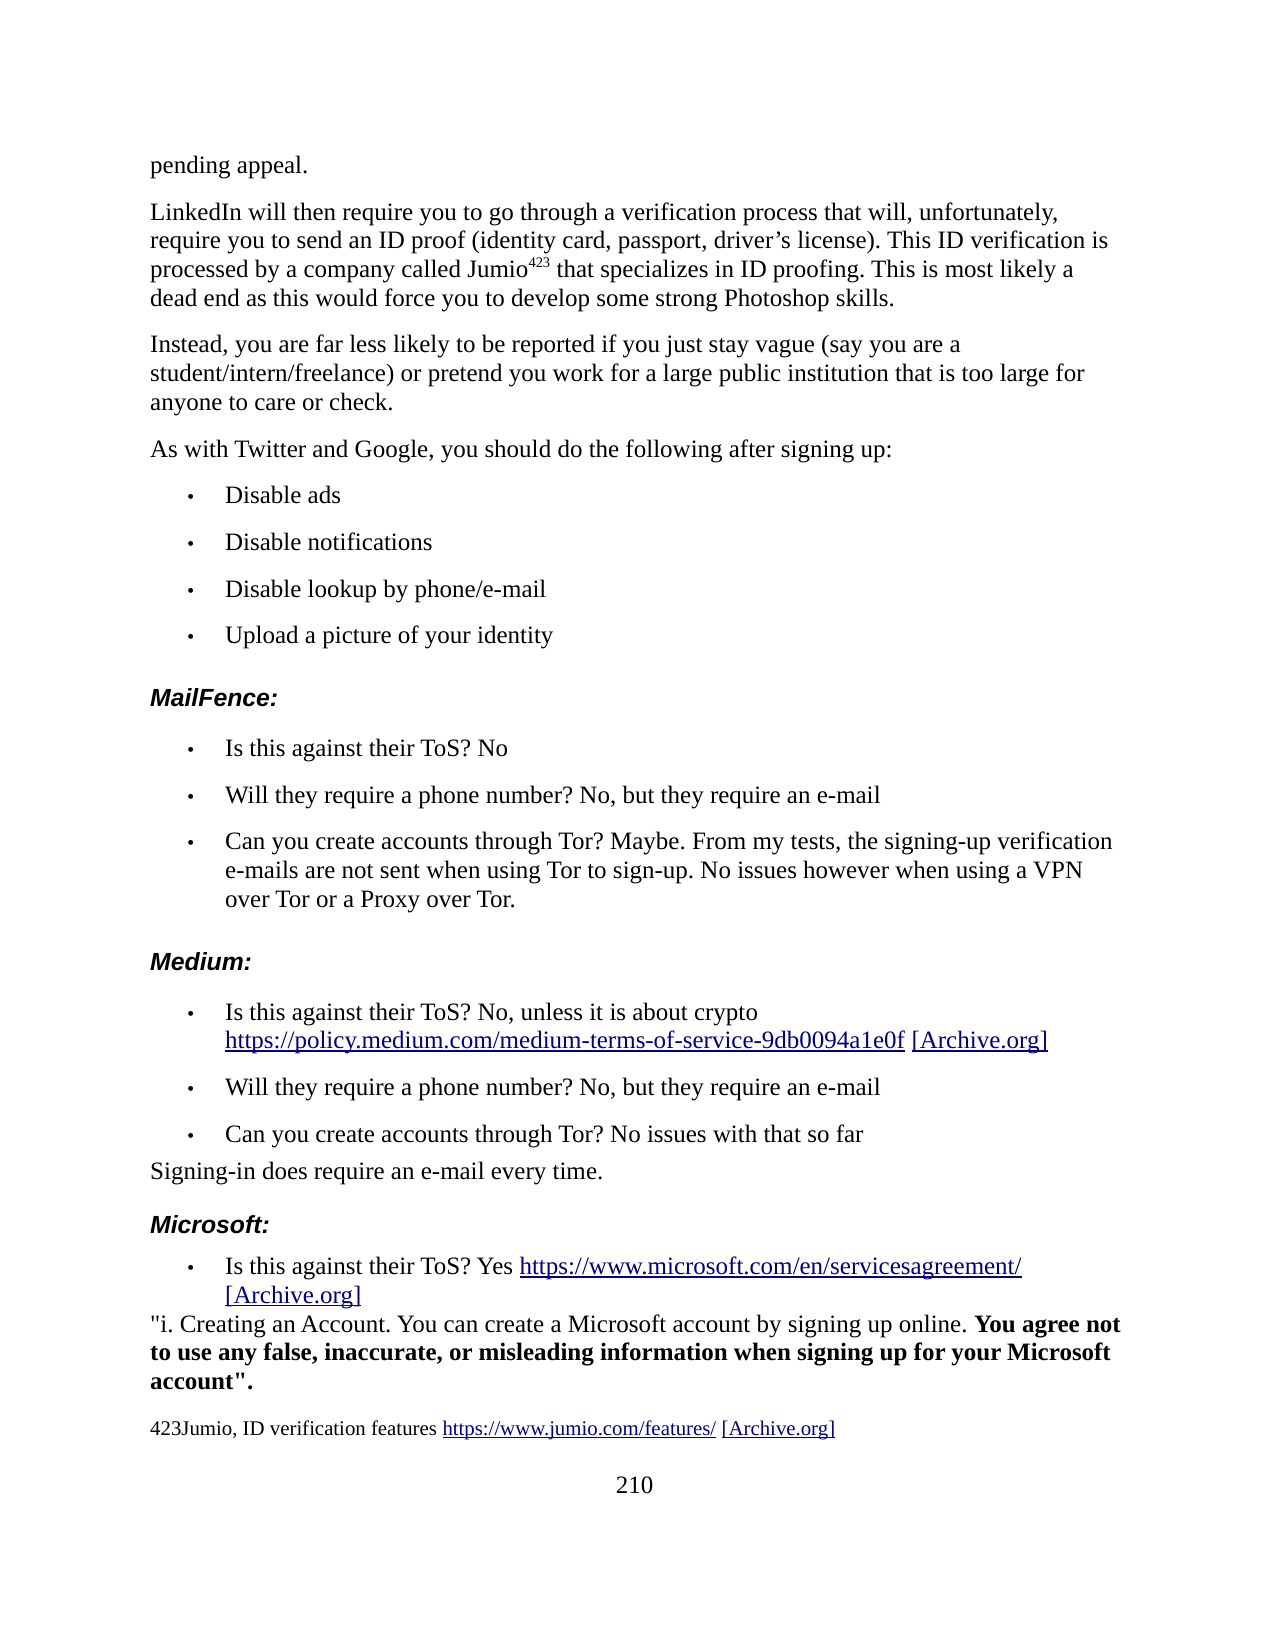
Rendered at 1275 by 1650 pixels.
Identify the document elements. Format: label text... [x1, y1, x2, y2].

text pending appeal. [150, 150, 1125, 179]
text Instead, you are far less likely to be reported if you just stay vague (say you are a student/intern/freelance) or pretend you work for a large public institution that is too large for anyone to care or check. [150, 329, 1125, 416]
list Disable lookup by phone/e-mail [187, 574, 1125, 602]
text Signing-in does require an e-mail every time. [150, 1156, 1125, 1185]
list Can you create accounts through Tor? No issues with that so far [187, 1119, 1125, 1147]
text Jumio, ID verification features https://www.jumio.com/features/ [Archive.org] [150, 1416, 1125, 1440]
list Is this against their ToS? Yes https://www.microsoft.com/en/servicesagreement/ [Archive.org] [187, 1251, 1125, 1309]
subtitle Microsoft: [150, 1210, 1125, 1239]
list Upload a picture of your identity [187, 620, 1125, 649]
subtitle Medium: [150, 947, 1125, 975]
list Will they require a phone number? No, but they require an e-mail [187, 1072, 1125, 1101]
list Is this against their ToS? No, unless it is about crypto https://policy.medium.com/medium-terms-of-service-9db0094a1e0f [Archive.org] [187, 997, 1125, 1054]
subtitle MailFence: [150, 683, 1125, 712]
text LinkedIn will then require you to go through a verification process that will, unfortunately, require you to send an ID proof (identity card, passport, driver’s license). This ID verification is processed by a company called Jumio that specializes in ID proofing. This is most likely a dead end as this would force you to develop some strong Photoshop skills. [150, 197, 1125, 312]
list Can you create accounts through Tor? Maybe. From my tests, the signing-up verification e-mails are not sent when using Tor to sign-up. No issues however when using a VPN over Tor or a Proxy over Tor. [187, 826, 1125, 913]
text As with Twitter and Google, you should do the following after signing up: [150, 434, 1125, 462]
list Disable ads [187, 480, 1125, 509]
list Is this against their ToS? No [187, 733, 1125, 762]
list Disable notifications [187, 527, 1125, 556]
text "i. Creating an Account. You can create a Microsoft account by signing up online. You agree not to use any false, inaccurate, or misleading information when signing up for your Microsoft account". [150, 1309, 1125, 1395]
list Will they require a phone number? No, but they require an e-mail [187, 780, 1125, 808]
